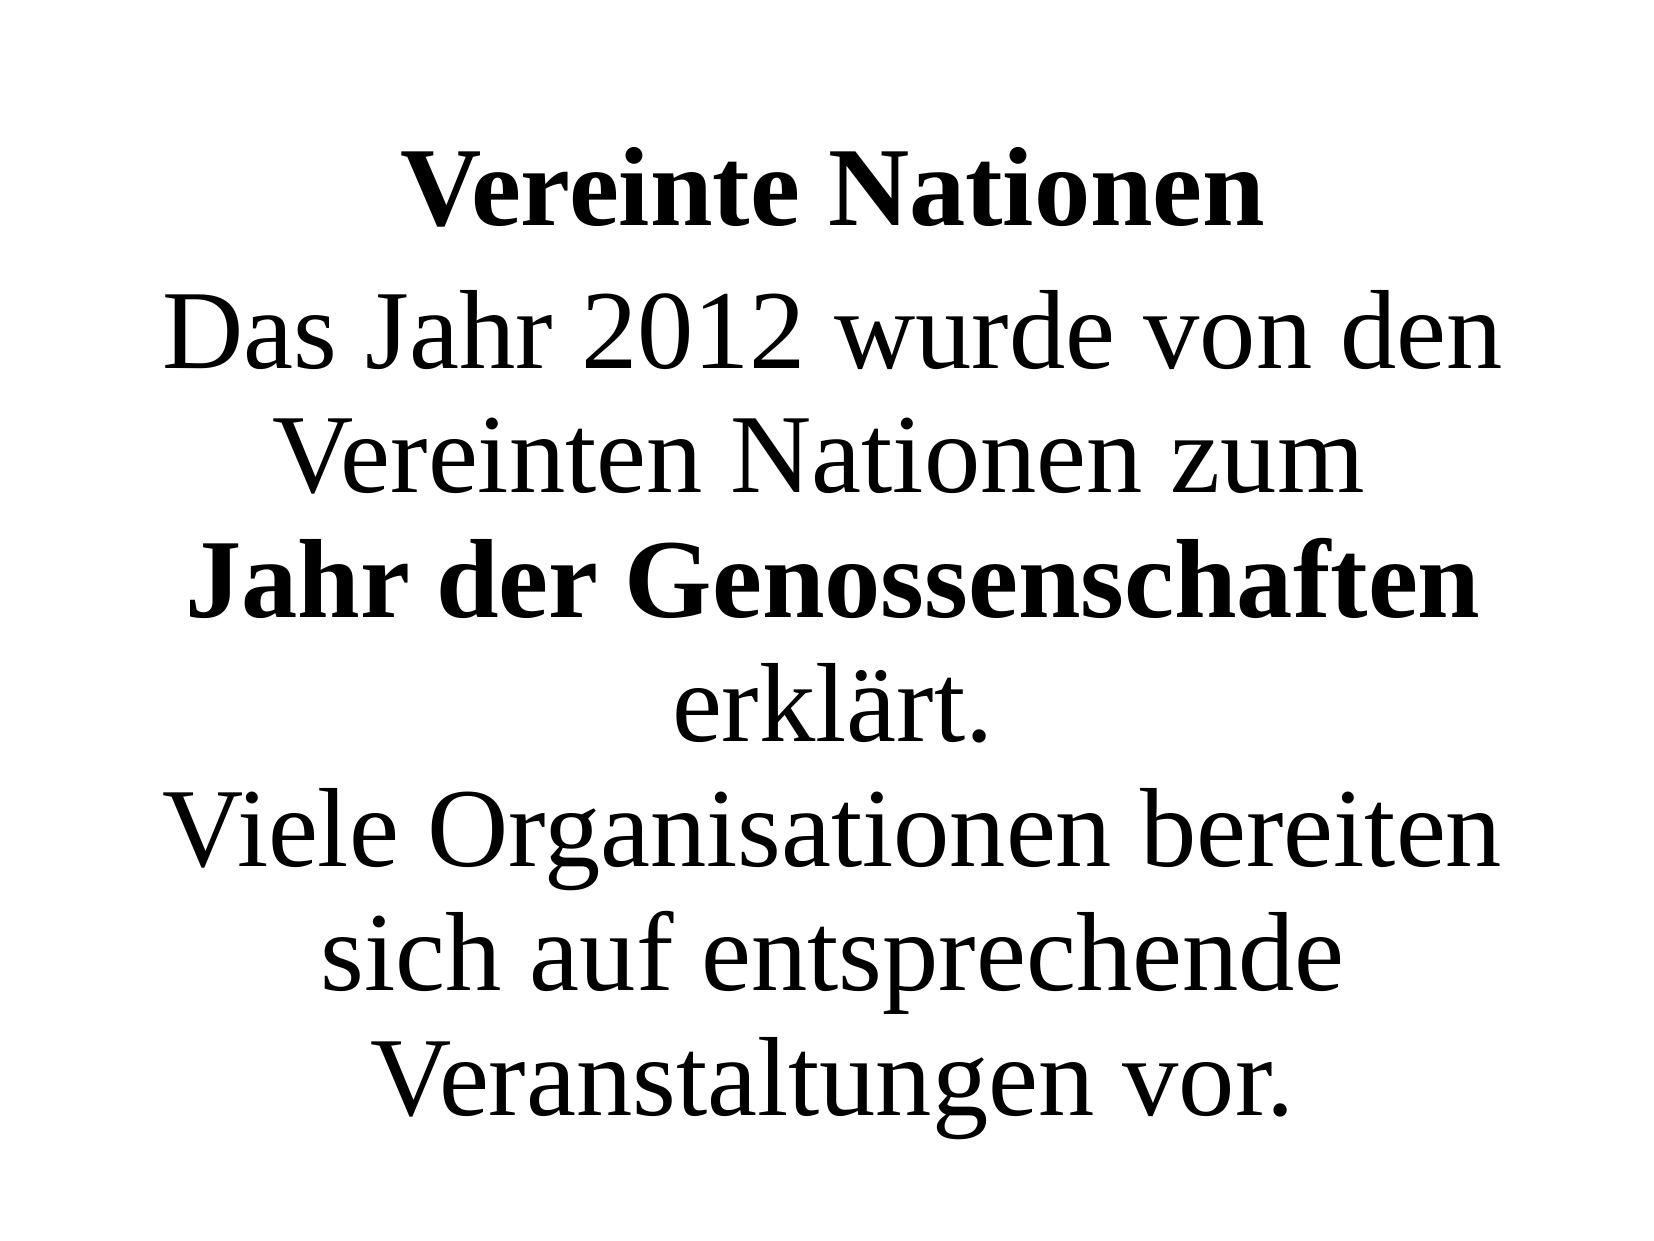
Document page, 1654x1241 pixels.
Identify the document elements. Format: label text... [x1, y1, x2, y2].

text_box Vereinte Nationen Das Jahr 2012 wurde von den Vereinten Nationen zum Jahr der Genossenschaften erklärt. Viele Organisationen bereiten sich auf entsprechende Veranstaltungen vor. [147, 118, 1565, 1148]
